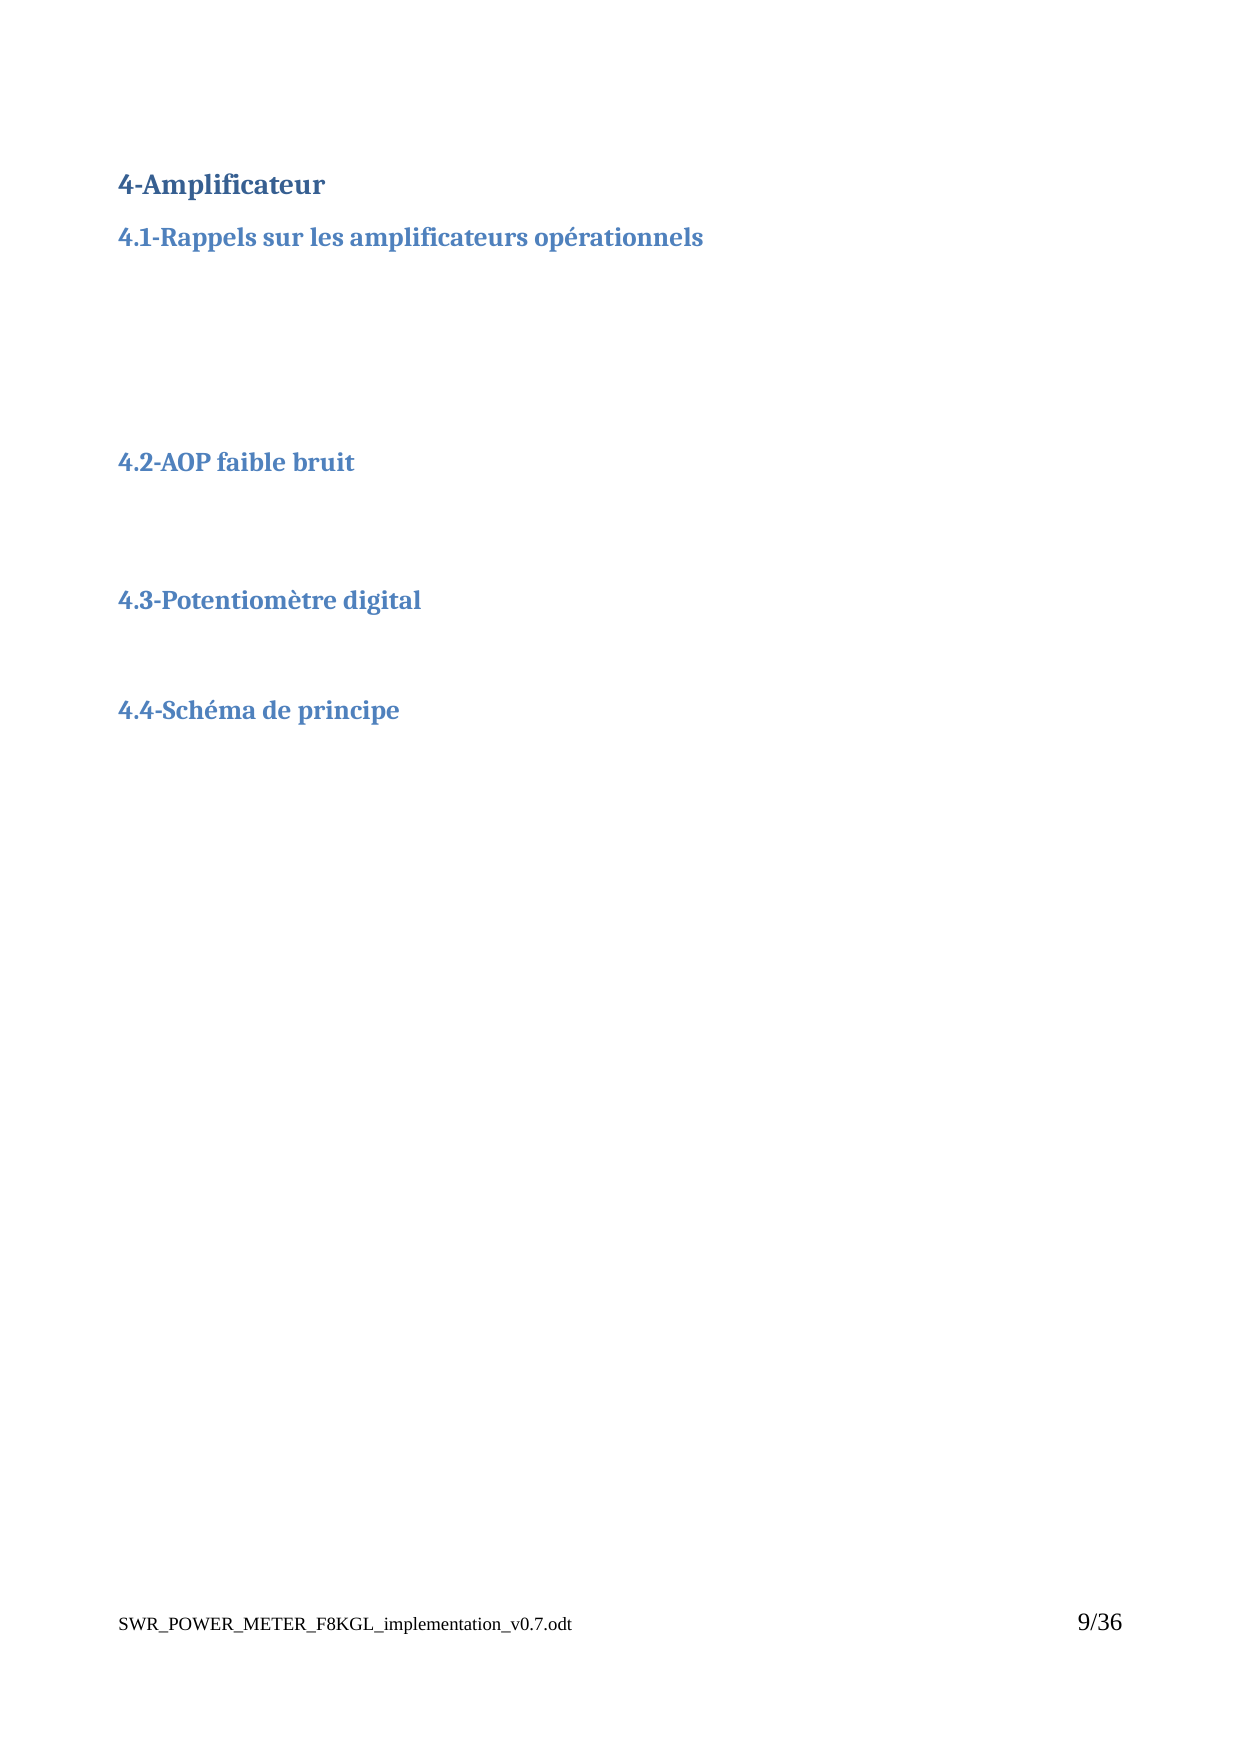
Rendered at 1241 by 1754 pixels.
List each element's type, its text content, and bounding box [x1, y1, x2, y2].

subtitle 4.4-Schéma de principe [118, 695, 1122, 726]
subtitle 4.3-Potentiomètre digital [118, 585, 1122, 616]
subtitle 4-Amplificateur [118, 168, 1122, 202]
subtitle 4.1-Rappels sur les amplificateurs opérationnels [118, 222, 1122, 254]
subtitle 4.2-AOP faible bruit [118, 447, 1122, 478]
